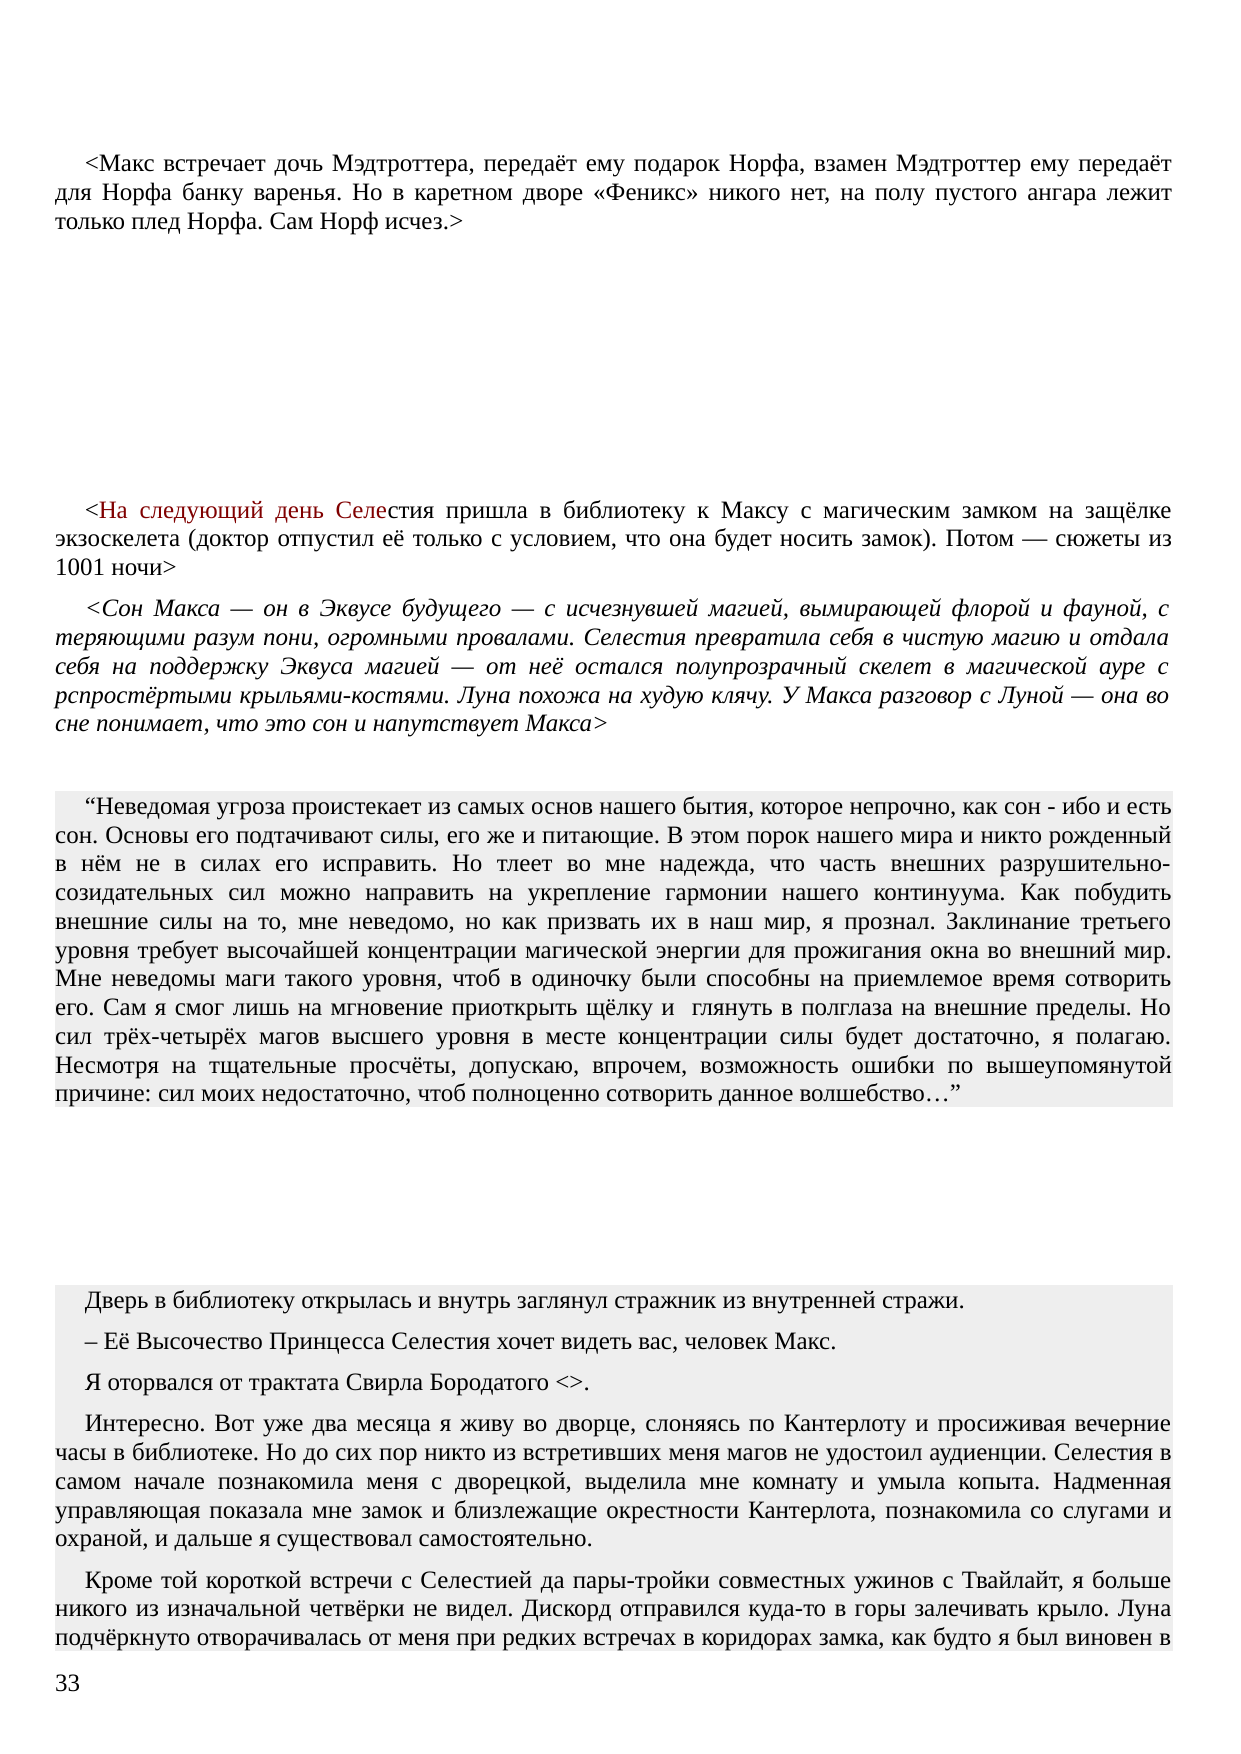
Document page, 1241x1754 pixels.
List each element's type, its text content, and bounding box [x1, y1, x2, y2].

text <На следующий день Селестия пришла в библиотеку к Максу с магическим замком на защёлке экзоскелета (доктор отпустил её только с условием, что она будет носить замок). Потом — сюжеты из 1001 ночи> [55, 495, 1173, 581]
text <Сон Макса — он в Эквусе будущего — с исчезнувшей магией, вымирающей флорой и фауной, с теряющими разум пони, огромными провалами. Селестия превратила себя в чистую магию и отдала себя на поддержку Эквуса магией — от неё остался полупрозрачный скелет в магической ауре с рспростёртыми крыльями-костями. Луна похожа на худую клячу. У Макса разговор с Луной — она во сне понимает, что это сон и напутствует Макса> [55, 593, 1173, 737]
text – Её Высочество Принцесса Селестия хочет видеть вас, человек Макс. [55, 1326, 1173, 1355]
text “Неведомая угроза проистекает из самых основ нашего бытия, которое непрочно, как сон - ибо и есть сон. Основы его подтачивают силы, его же и питающие. В этом порок нашего мира и никто рожденный в нём не в силах его исправить. Но тлеет во мне надежда, что часть внешних разрушительно-созидательных сил можно направить на укрепление гармонии нашего континуума. Как побудить внешние силы на то, мне неведомо, но как призвать их в наш мир, я прознал. Заклинание третьего уровня требует высочайшей концентрации магической энергии для прожигания окна во внешний мир. Мне неведомы маги такого уровня, чтоб в одиночку были способны на приемлемое время сотворить его. Сам я смог лишь на мгновение приоткрыть щёлку и глянуть в полглаза на внешние пределы. Но сил трёх-четырёх магов высшего уровня в месте концентрации силы будет достаточно, я полагаю. Несмотря на тщательные просчёты, допускаю, впрочем, возможность ошибки по вышеупомянутой причине: сил моих недостаточно, чтоб полноценно сотворить данное волшебство…” [55, 791, 1173, 1107]
text Дверь в библиотеку открылась и внутрь заглянул стражник из внутренней стражи. [55, 1285, 1173, 1313]
text Я оторвался от трактата Свирла Бородатого <>. [55, 1367, 1173, 1396]
text Интересно. Вот уже два месяца я живу во дворце, слоняясь по Кантерлоту и просиживая вечерние часы в библиотеке. Но до сих пор никто из встретивших меня магов не удостоил аудиенции. Селестия в самом начале познакомила меня с дворецкой, выделила мне комнату и умыла копыта. Надменная управляющая показала мне замок и близлежащие окрестности Кантерлота, познакомила со слугами и охраной, и дальше я существовал самостоятельно. [55, 1408, 1173, 1552]
text <Макс встречает дочь Мэдтроттера, передаёт ему подарок Норфа, взамен Мэдтроттер ему передаёт для Норфа банку варенья. Но в каретном дворе «Феникс» никого нет, на полу пустого ангара лежит только плед Норфа. Сам Норф исчез.> [55, 148, 1173, 235]
text Кроме той короткой встречи с Селестией да пары-тройки совместных ужинов с Твайлайт, я больше никого из изначальной четвёрки не видел. Дискорд отправился куда-то в горы залечивать крыло. Луна подчёркнуто отворачивалась от меня при редких встречах в коридорах замка, как будто я был виновен в [55, 1565, 1173, 1651]
